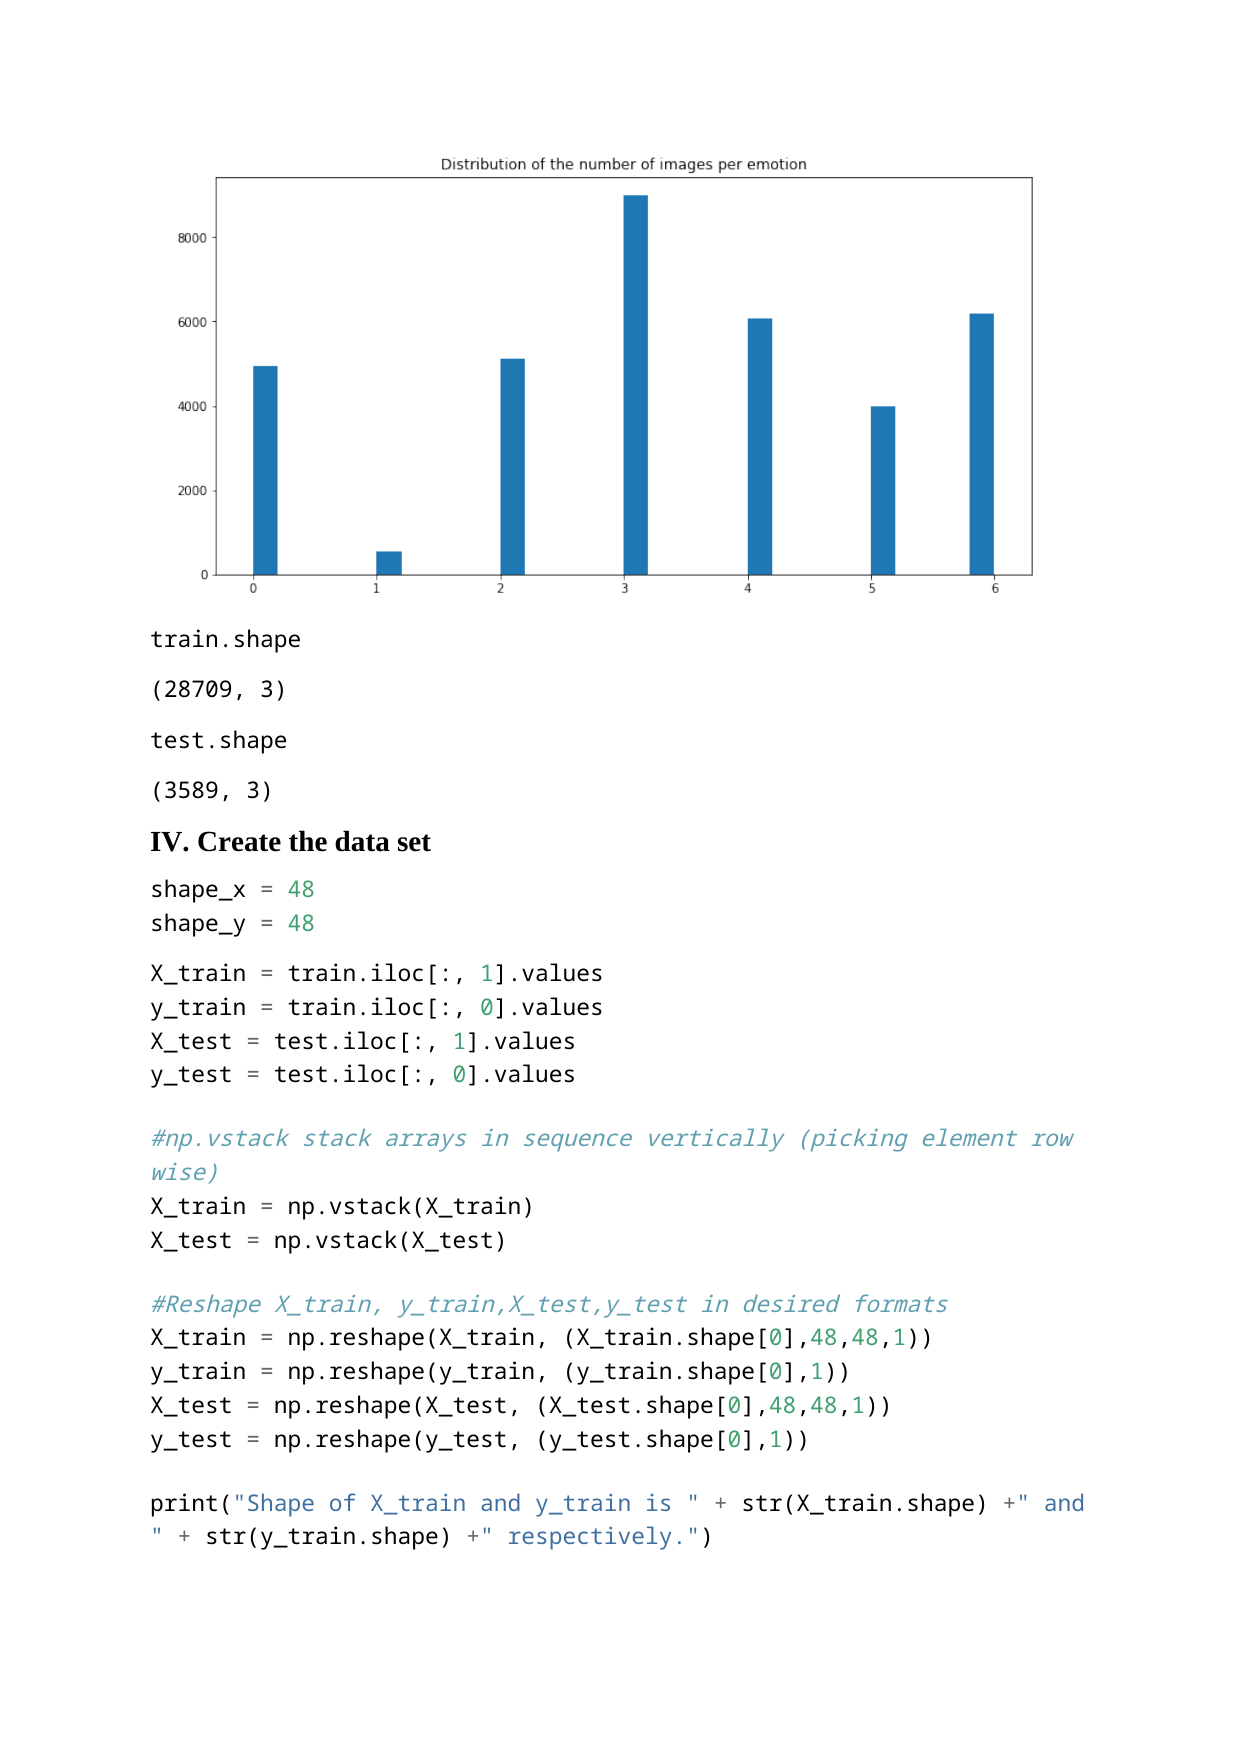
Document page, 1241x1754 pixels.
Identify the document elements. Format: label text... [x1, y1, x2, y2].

text (28709, 3) [150, 673, 1090, 704]
text test.shape [150, 723, 1090, 755]
text shape_x = 48 shape_y = 48 [150, 873, 1090, 938]
text X_train = train.iloc[:, 1].values y_train = train.iloc[:, 0].values X_test = test.iloc[:, 1].values y_test = test.iloc[:, 0].values #np.vstack stack arrays in sequence vertically (picking element row wise) X_train = np.vstack(X_train) X_test = np.vstack(X_test) #Reshape X_train, y_train,X_test,y_test in desired formats X_train = np.reshape(X_train, (X_train.shape[0],48,48,1)) y_train = np.reshape(y_train, (y_train.shape[0],1)) X_test = np.reshape(X_test, (X_test.shape[0],48,48,1)) y_test = np.reshape(y_test, (y_test.shape[0],1)) print("Shape of X_train and y_train is " + str(X_train.shape) +" and " + str(y_train.shape) +" respectively.") [150, 957, 1090, 1552]
text train.shape [150, 623, 1090, 654]
text (3589, 3) [150, 774, 1090, 805]
picture [168, 150, 1044, 604]
subtitle IV. Create the data set [150, 824, 1090, 858]
